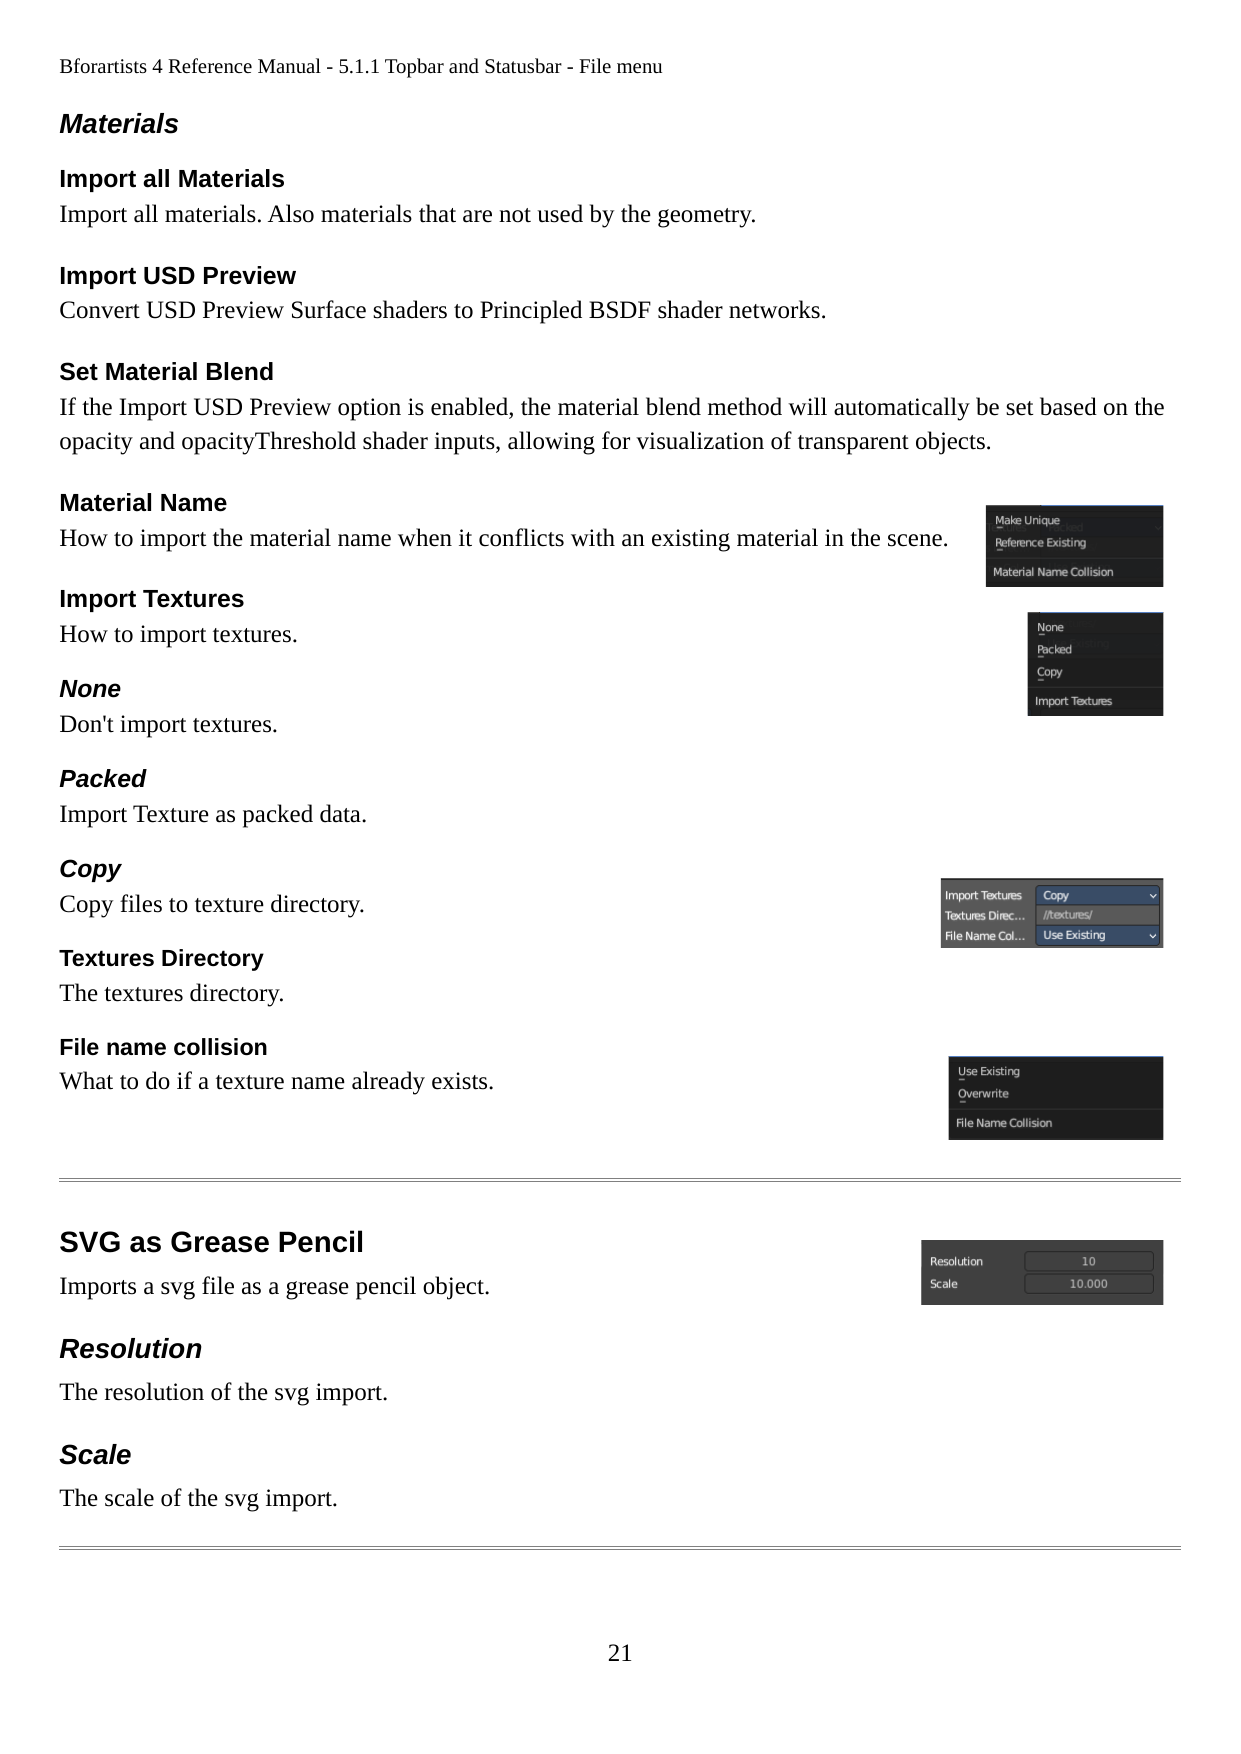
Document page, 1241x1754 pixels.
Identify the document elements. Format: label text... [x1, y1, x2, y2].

text [1164, 619, 1181, 648]
picture [921, 1240, 1164, 1305]
text Don't import textures. [59, 709, 1181, 738]
subtitle Materials [59, 107, 1181, 139]
subtitle Copy [59, 854, 1181, 883]
subtitle Textures Directory [59, 945, 1181, 971]
text Import Texture as packed data. [59, 799, 1181, 828]
subtitle None [59, 674, 1027, 703]
text Convert USD Preview Surface shaders to Principled BSDF shader networks. [59, 296, 1181, 324]
subtitle Resolution [59, 1333, 1181, 1364]
text Import all materials. Also materials that are not used by the geometry. [59, 199, 1181, 228]
text If the Import USD Preview option is enabled, the material blend method will automatically be set based on the opacity and opacityThreshold shader inputs, allowing for visualization of transparent objects. [59, 392, 1181, 455]
picture [1027, 612, 1164, 716]
text The textures directory. [59, 978, 1181, 1006]
subtitle File name collision [59, 1033, 1181, 1060]
subtitle Import Textures [59, 584, 1181, 613]
text The resolution of the svg import. [59, 1377, 1181, 1406]
subtitle Packed [59, 764, 1181, 793]
subtitle Import USD Preview [59, 261, 1181, 289]
text Copy files to texture directory. [59, 889, 940, 918]
subtitle [1164, 674, 1181, 703]
subtitle Set Material Blend [59, 357, 1181, 386]
text The scale of the svg import. [59, 1483, 1181, 1512]
picture [985, 505, 1164, 587]
picture [948, 1056, 1164, 1140]
subtitle Scale [59, 1439, 1181, 1471]
picture [940, 878, 1164, 948]
text How to import textures. [59, 619, 1027, 648]
subtitle SVG as Grease Pencil [59, 1225, 1181, 1259]
text How to import the material name when it conflicts with an existing material in the scene. [59, 523, 985, 551]
subtitle Material Name [59, 488, 1181, 516]
text What to do if a texture name already exists. [59, 1066, 948, 1095]
text Imports a svg file as a grease pencil object. [59, 1271, 921, 1300]
subtitle Import all Materials [59, 164, 1181, 193]
